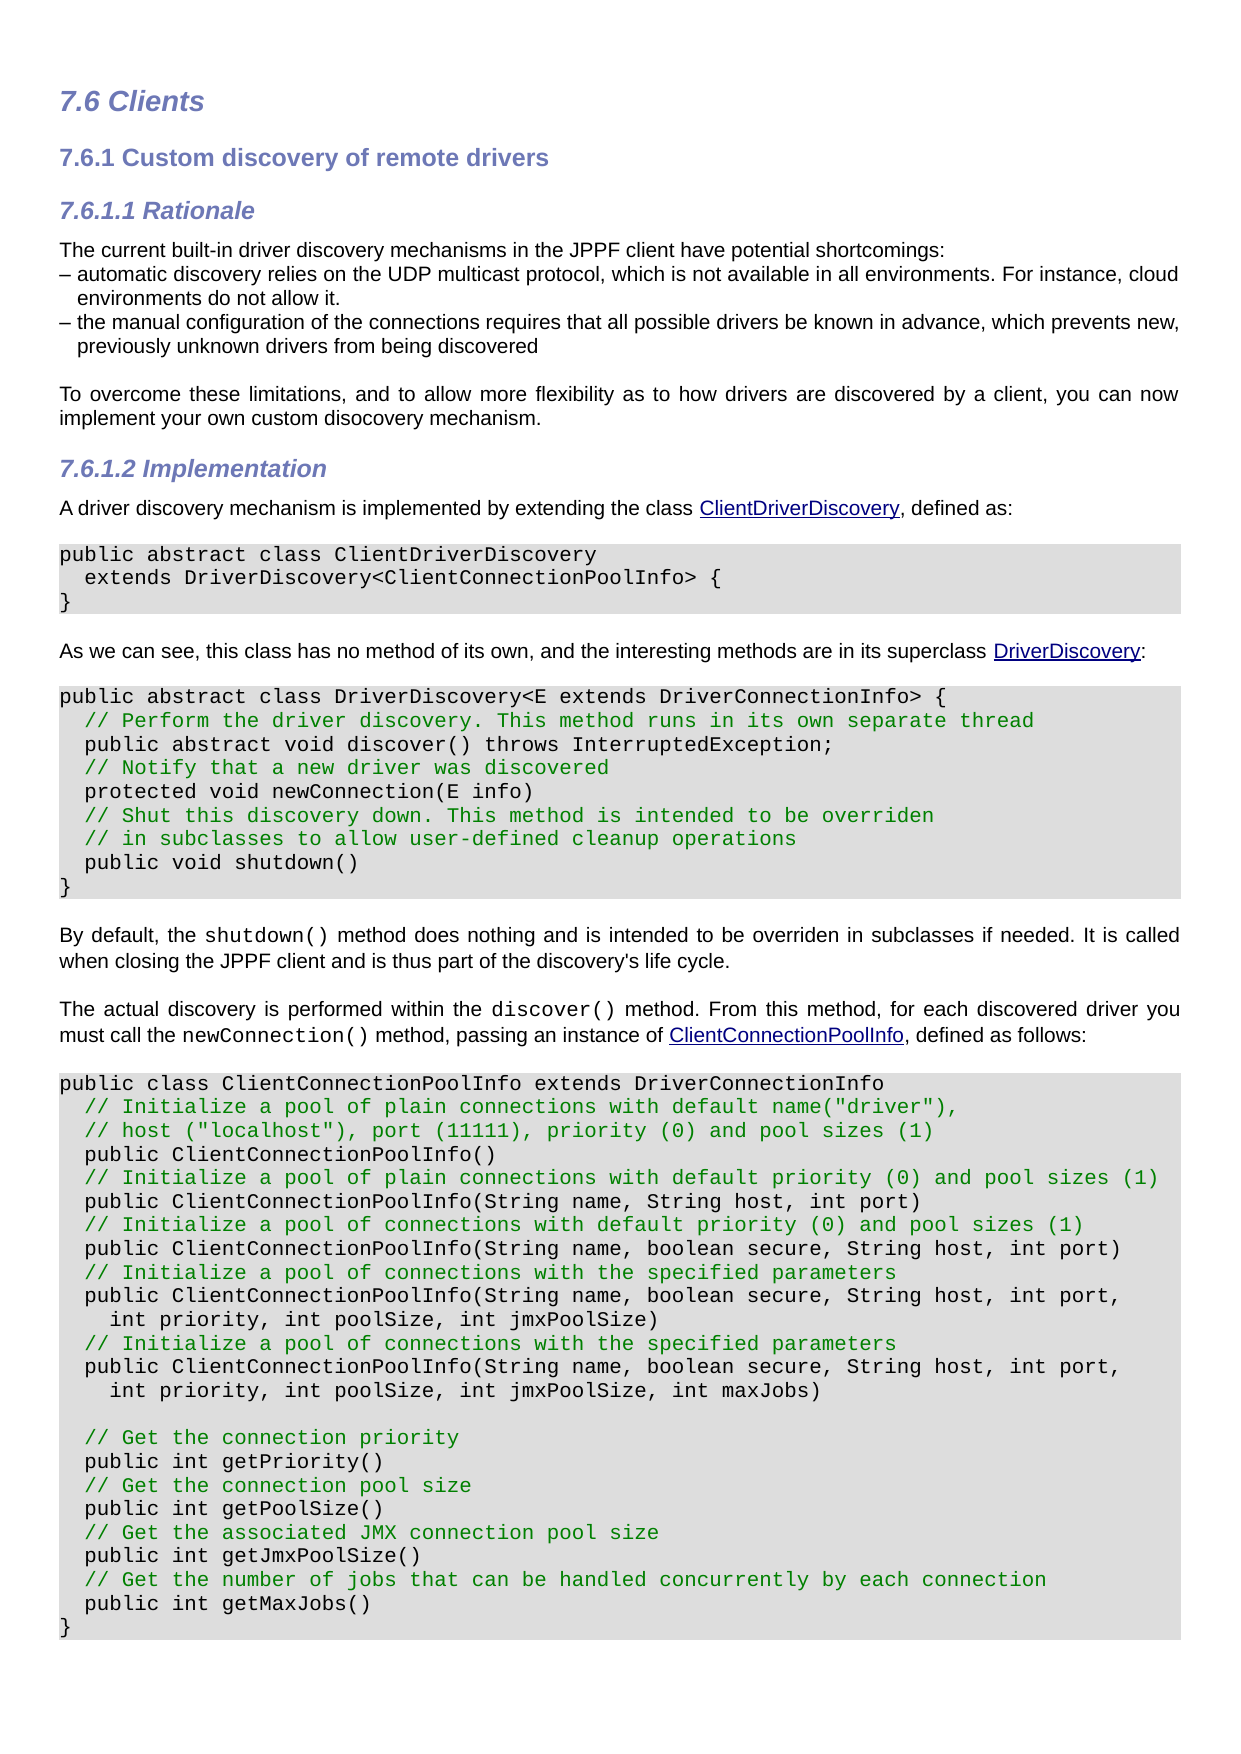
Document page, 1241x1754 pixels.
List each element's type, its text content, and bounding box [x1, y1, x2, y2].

subtitle Rationale [59, 196, 1181, 225]
text The actual discovery is performed within the discover() method. From this method, for each discovered driver you must call the newConnection() method, passing an instance of ClientConnectionPoolInfo, defined as follows: [59, 997, 1181, 1049]
text public ClientConnectionPoolInfo() [59, 1143, 1181, 1167]
text public ClientConnectionPoolInfo(String name, boolean secure, String host, int port, [59, 1356, 1181, 1380]
text public void shutdown() [59, 852, 1181, 876]
text // host ("localhost"), port (11111), priority (0) and pool sizes (1) [59, 1120, 1181, 1143]
text public abstract class ClientDriverDiscovery [59, 544, 1181, 567]
text // in subclasses to allow user-defined cleanup operations [59, 828, 1181, 852]
text } [59, 591, 1181, 614]
text As we can see, this class has no method of its own, and the interesting methods are in its superclass DriverDiscovery: [59, 638, 1181, 662]
text // Notify that a new driver was discovered [59, 757, 1181, 781]
text The current built-in driver discovery mechanisms in the JPPF client have potential shortcomings: [59, 238, 1181, 262]
text // Get the associated JMX connection pool size [59, 1522, 1181, 1546]
subtitle Custom discovery of remote drivers [59, 143, 1181, 171]
text } [59, 876, 1181, 899]
text public ClientConnectionPoolInfo(String name, String host, int port) [59, 1191, 1181, 1214]
text To overcome these limitations, and to allow more flexibility as to how drivers are discovered by a client, you can now implement your own custom disocovery mechanism. [59, 382, 1181, 429]
text // Initialize a pool of connections with default priority (0) and pool sizes (1) [59, 1214, 1181, 1238]
text // Get the connection priority [59, 1427, 1181, 1451]
text int priority, int poolSize, int jmxPoolSize, int maxJobs) [59, 1380, 1181, 1404]
text public int getMaxJobs() [59, 1593, 1181, 1616]
text public int getJmxPoolSize() [59, 1546, 1181, 1569]
text extends DriverDiscovery<ClientConnectionPoolInfo> { [59, 567, 1181, 591]
text } [59, 1616, 1181, 1640]
text public class ClientConnectionPoolInfo extends DriverConnectionInfo [59, 1073, 1181, 1096]
text public abstract class DriverDiscovery<E extends DriverConnectionInfo> { [59, 686, 1181, 710]
list the manual configuration of the connections requires that all possible drivers be known in advance, which prevents new, previously unknown drivers from being discovered [59, 309, 1181, 358]
text // Perform the driver discovery. This method runs in its own separate thread [59, 710, 1181, 734]
text // Initialize a pool of connections with the specified parameters [59, 1333, 1181, 1356]
text public abstract void discover() throws InterruptedException; [59, 734, 1181, 757]
text // Get the connection pool size [59, 1474, 1181, 1498]
text // Initialize a pool of plain connections with default name("driver"), [59, 1096, 1181, 1120]
text public ClientConnectionPoolInfo(String name, boolean secure, String host, int port) [59, 1238, 1181, 1262]
text By default, the shutdown() method does nothing and is intended to be overriden in subclasses if needed. It is called when closing the JPPF client and is thus part of the discovery's life cycle. [59, 923, 1181, 973]
text // Initialize a pool of connections with the specified parameters [59, 1262, 1181, 1285]
subtitle Clients [59, 84, 1181, 118]
text int priority, int poolSize, int jmxPoolSize) [59, 1309, 1181, 1333]
text public ClientConnectionPoolInfo(String name, boolean secure, String host, int port, [59, 1285, 1181, 1309]
subtitle Implementation [59, 454, 1181, 483]
text public int getPriority() [59, 1451, 1181, 1474]
text // Get the number of jobs that can be handled concurrently by each connection [59, 1569, 1181, 1593]
text // Initialize a pool of plain connections with default priority (0) and pool sizes (1) [59, 1167, 1181, 1191]
text // Shut this discovery down. This method is intended to be overriden [59, 805, 1181, 828]
text A driver discovery mechanism is implemented by extending the class ClientDriverDiscovery, defined as: [59, 496, 1181, 520]
list automatic discovery relies on the UDP multicast protocol, which is not available in all environments. For instance, cloud environments do not allow it. [59, 262, 1181, 309]
text public int getPoolSize() [59, 1498, 1181, 1522]
text protected void newConnection(E info) [59, 781, 1181, 805]
